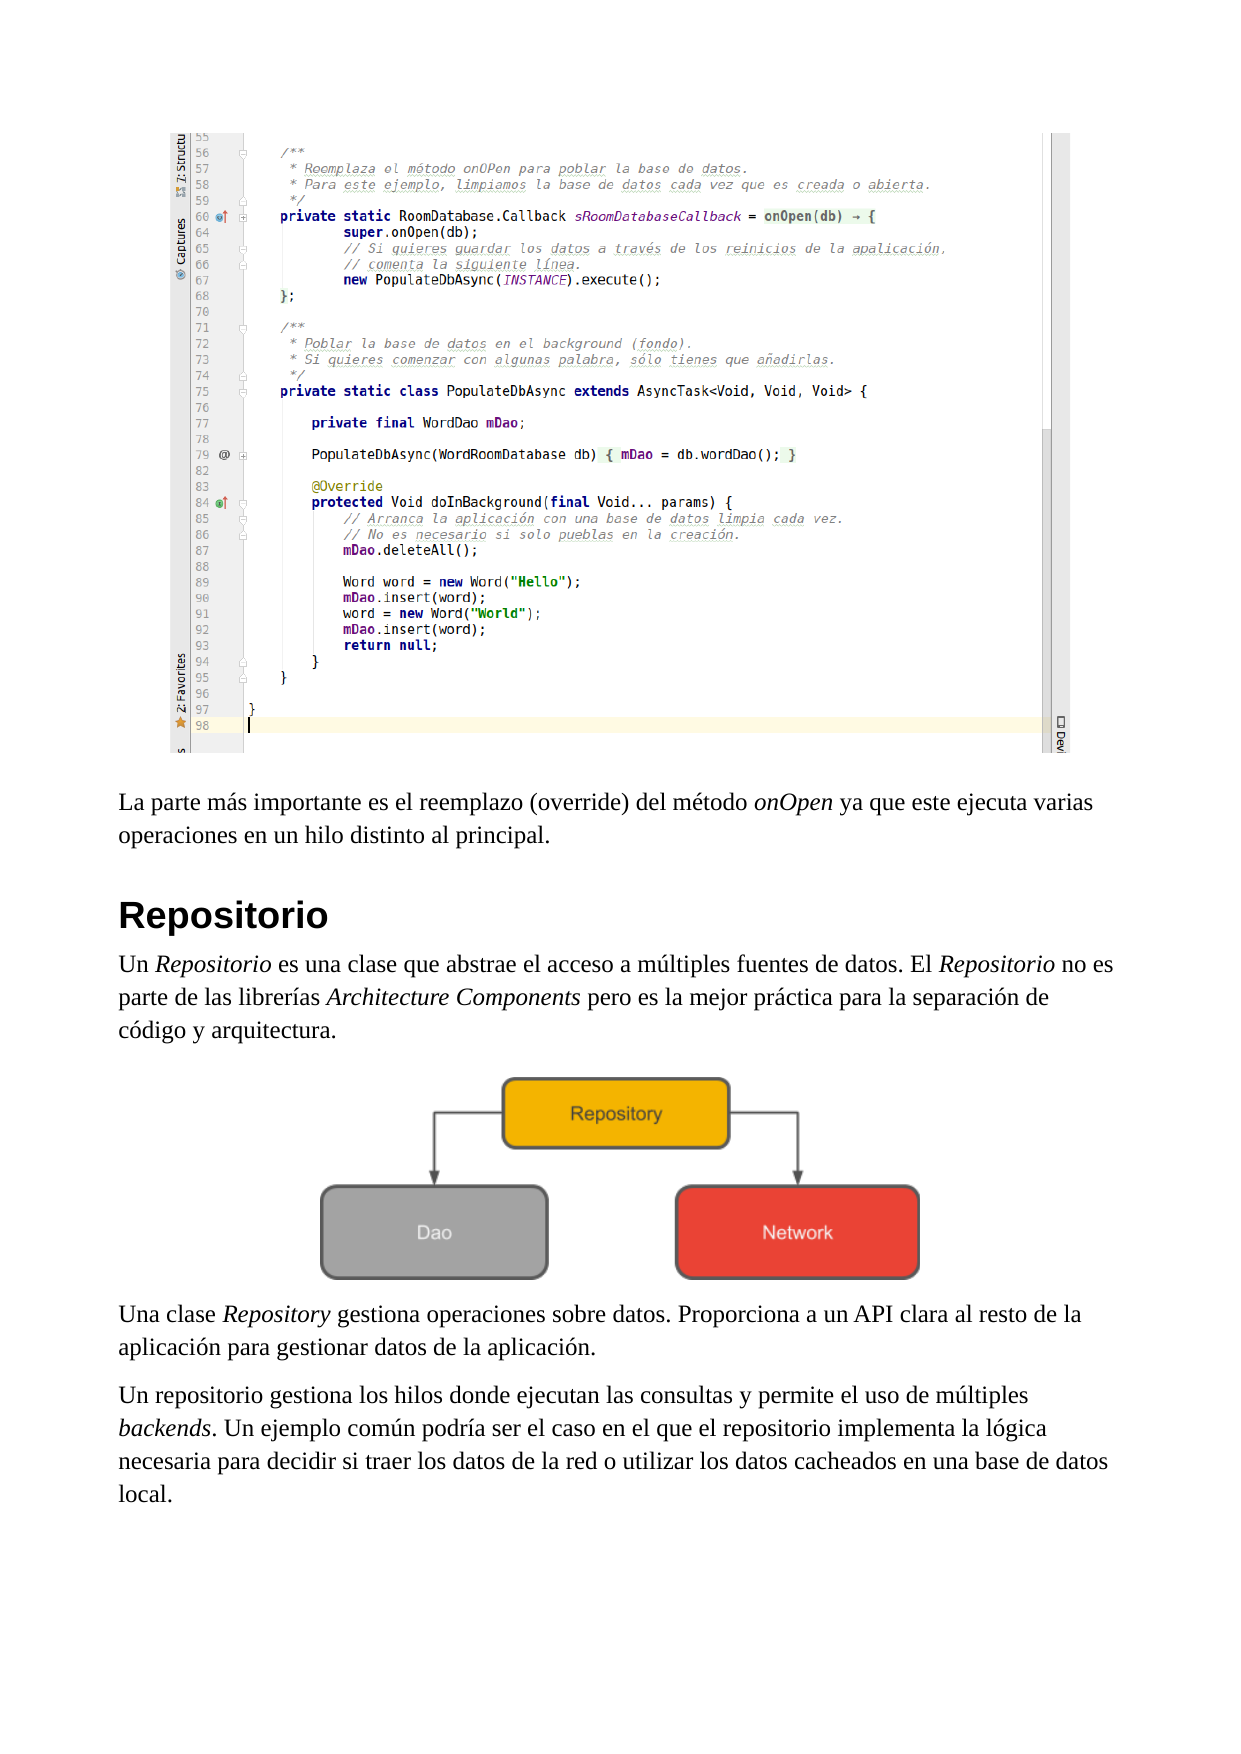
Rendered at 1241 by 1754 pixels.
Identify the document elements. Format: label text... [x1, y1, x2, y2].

picture [170, 133, 1071, 753]
text La parte más importante es el reemplazo (override) del método onOpen ya que este ejecuta varias operaciones en un hilo distinto al principal. [118, 118, 1122, 849]
subtitle Repositorio [118, 892, 1122, 936]
text Una clase Repository gestiona operaciones sobre datos. Proporciona a un API clara al resto de la aplicación para gestionar datos de la aplicación. [118, 1062, 1122, 1361]
picture [320, 1077, 920, 1280]
text Un Repositorio es una clase que abstrae el acceso a múltiples fuentes de datos. El Repositorio no es parte de las librerías Architecture Components pero es la mejor práctica para la separación de código y arquitectura. [118, 949, 1122, 1043]
text Un repositorio gestiona los hilos donde ejecutan las consultas y permite el uso de múltiples backends. Un ejemplo común podría ser el caso en el que el repositorio implementa la lógica necesaria para decidir si traer los datos de la red o utilizar los datos cacheados en una base de datos local. [118, 1380, 1122, 1507]
